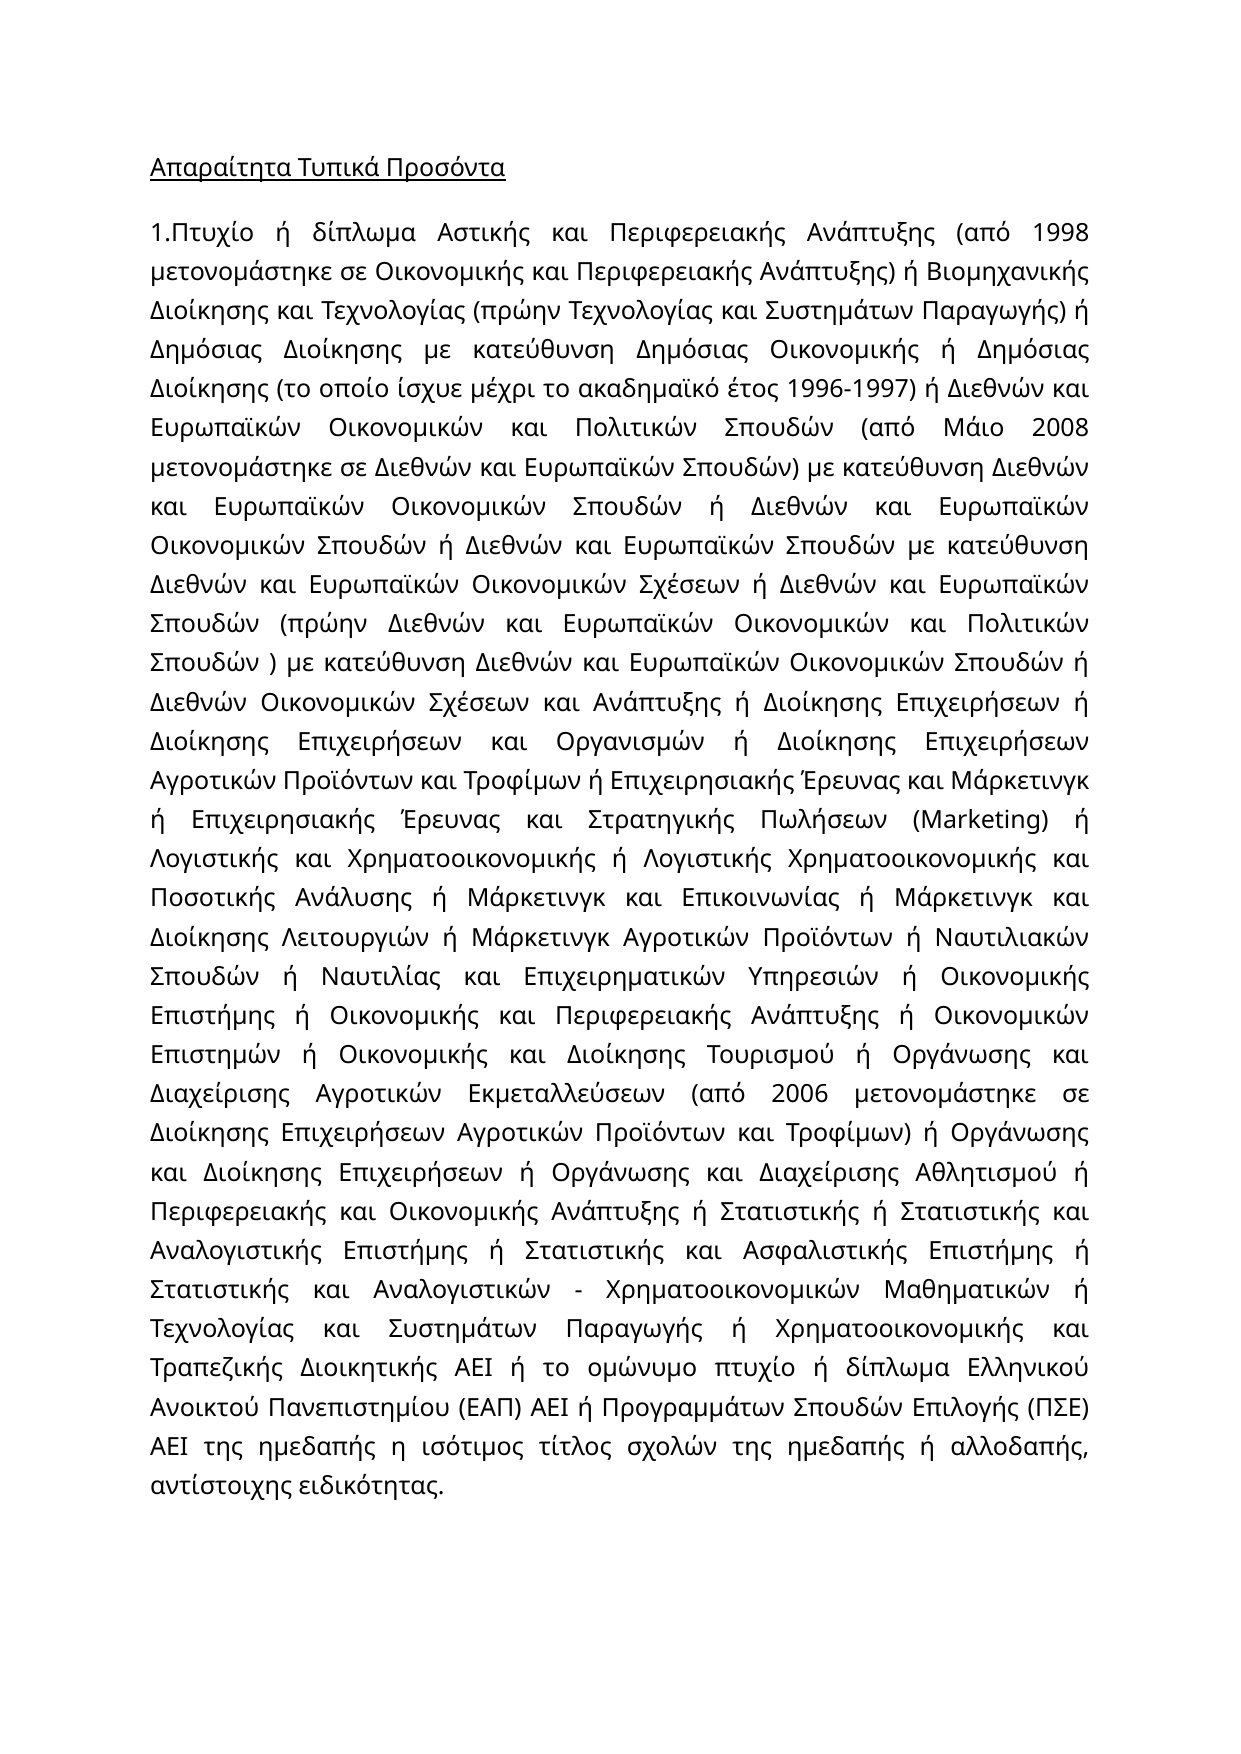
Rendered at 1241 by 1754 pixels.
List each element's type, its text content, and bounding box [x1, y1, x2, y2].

text 1.Πτυχίο ή δίπλωμα Αστικής και Περιφερειακής Ανάπτυξης (από 1998 μετονομάστηκε σε Οικονομικής και Περιφερειακής Ανάπτυξης) ή Βιομηχανικής Διοίκησης και Τεχνολογίας (πρώην Τεχνολογίας και Συστημάτων Παραγωγής) ή Δημόσιας Διοίκησης με κατεύθυνση Δημόσιας Οικονομικής ή Δημόσιας Διοίκησης (το οποίο ίσχυε μέχρι το ακαδημαϊκό έτος 1996-1997) ή Διεθνών και Ευρωπαϊκών Οικονομικών και Πολιτικών Σπουδών (από Μάιο 2008 μετονομάστηκε σε Διεθνών και Ευρωπαϊκών Σπουδών) με κατεύθυνση Διεθνών και Ευρωπαϊκών Οικονομικών Σπουδών ή Διεθνών και Ευρωπαϊκών Οικονομικών Σπουδών ή Διεθνών και Ευρωπαϊκών Σπουδών με κατεύθυνση Διεθνών και Ευρωπαϊκών Οικονομικών Σχέσεων ή Διεθνών και Ευρωπαϊκών Σπουδών (πρώην Διεθνών και Ευρωπαϊκών Οικονομικών και Πολιτικών Σπουδών ) με κατεύθυνση Διεθνών και Ευρωπαϊκών Οικονομικών Σπουδών ή Διεθνών Οικονομικών Σχέσεων και Ανάπτυξης ή Διοίκησης Επιχειρήσεων ή Διοίκησης Επιχειρήσεων και Οργανισμών ή Διοίκησης Επιχειρήσεων Αγροτικών Προϊόντων και Τροφίμων ή Επιχειρησιακής Έρευνας και Μάρκετινγκ ή Επιχειρησιακής Έρευνας και Στρατηγικής Πωλήσεων (Marketing) ή Λογιστικής και Χρηματοοικονομικής ή Λογιστικής Χρηματοοικονομικής και Ποσοτικής Ανάλυσης ή Μάρκετινγκ και Επικοινωνίας ή Μάρκετινγκ και Διοίκησης Λειτουργιών ή Μάρκετινγκ Αγροτικών Προϊόντων ή Ναυτιλιακών Σπουδών ή Ναυτιλίας και Επιχειρηματικών Υπηρεσιών ή Οικονομικής Επιστήμης ή Οικονομικής και Περιφερειακής Ανάπτυξης ή Οικονομικών Επιστημών ή Οικονομικής και Διοίκησης Τουρισμού ή Οργάνωσης και Διαχείρισης Αγροτικών Εκμεταλλεύσεων (από 2006 μετονομάστηκε σε Διοίκησης Επιχειρήσεων Αγροτικών Προϊόντων και Τροφίμων) ή Οργάνωσης και Διοίκησης Επιχειρήσεων ή Οργάνωσης και Διαχείρισης Αθλητισμού ή Περιφερειακής και Οικονομικής Ανάπτυξης ή Στατιστικής ή Στατιστικής και Αναλογιστικής Επιστήμης ή Στατιστικής και Ασφαλιστικής Επιστήμης ή Στατιστικής και Αναλογιστικών - Χρηματοοικονομικών Μαθηματικών ή Τεχνολογίας και Συστημάτων Παραγωγής ή Χρηματοοικονομικής και Τραπεζικής Διοικητικής ΑΕΙ ή το ομώνυμο πτυχίο ή δίπλωμα Ελληνικού Ανοικτού Πανεπιστημίου (ΕΑΠ) ΑΕΙ ή Προγραμμάτων Σπουδών Επιλογής (ΠΣΕ) ΑΕΙ της ημεδαπής η ισότιμος τίτλος σχολών της ημεδαπής ή αλλοδαπής, αντίστοιχης ειδικότητας. [150, 214, 1090, 1502]
text Απαραίτητα Τυπικά Προσόντα [150, 150, 1090, 184]
